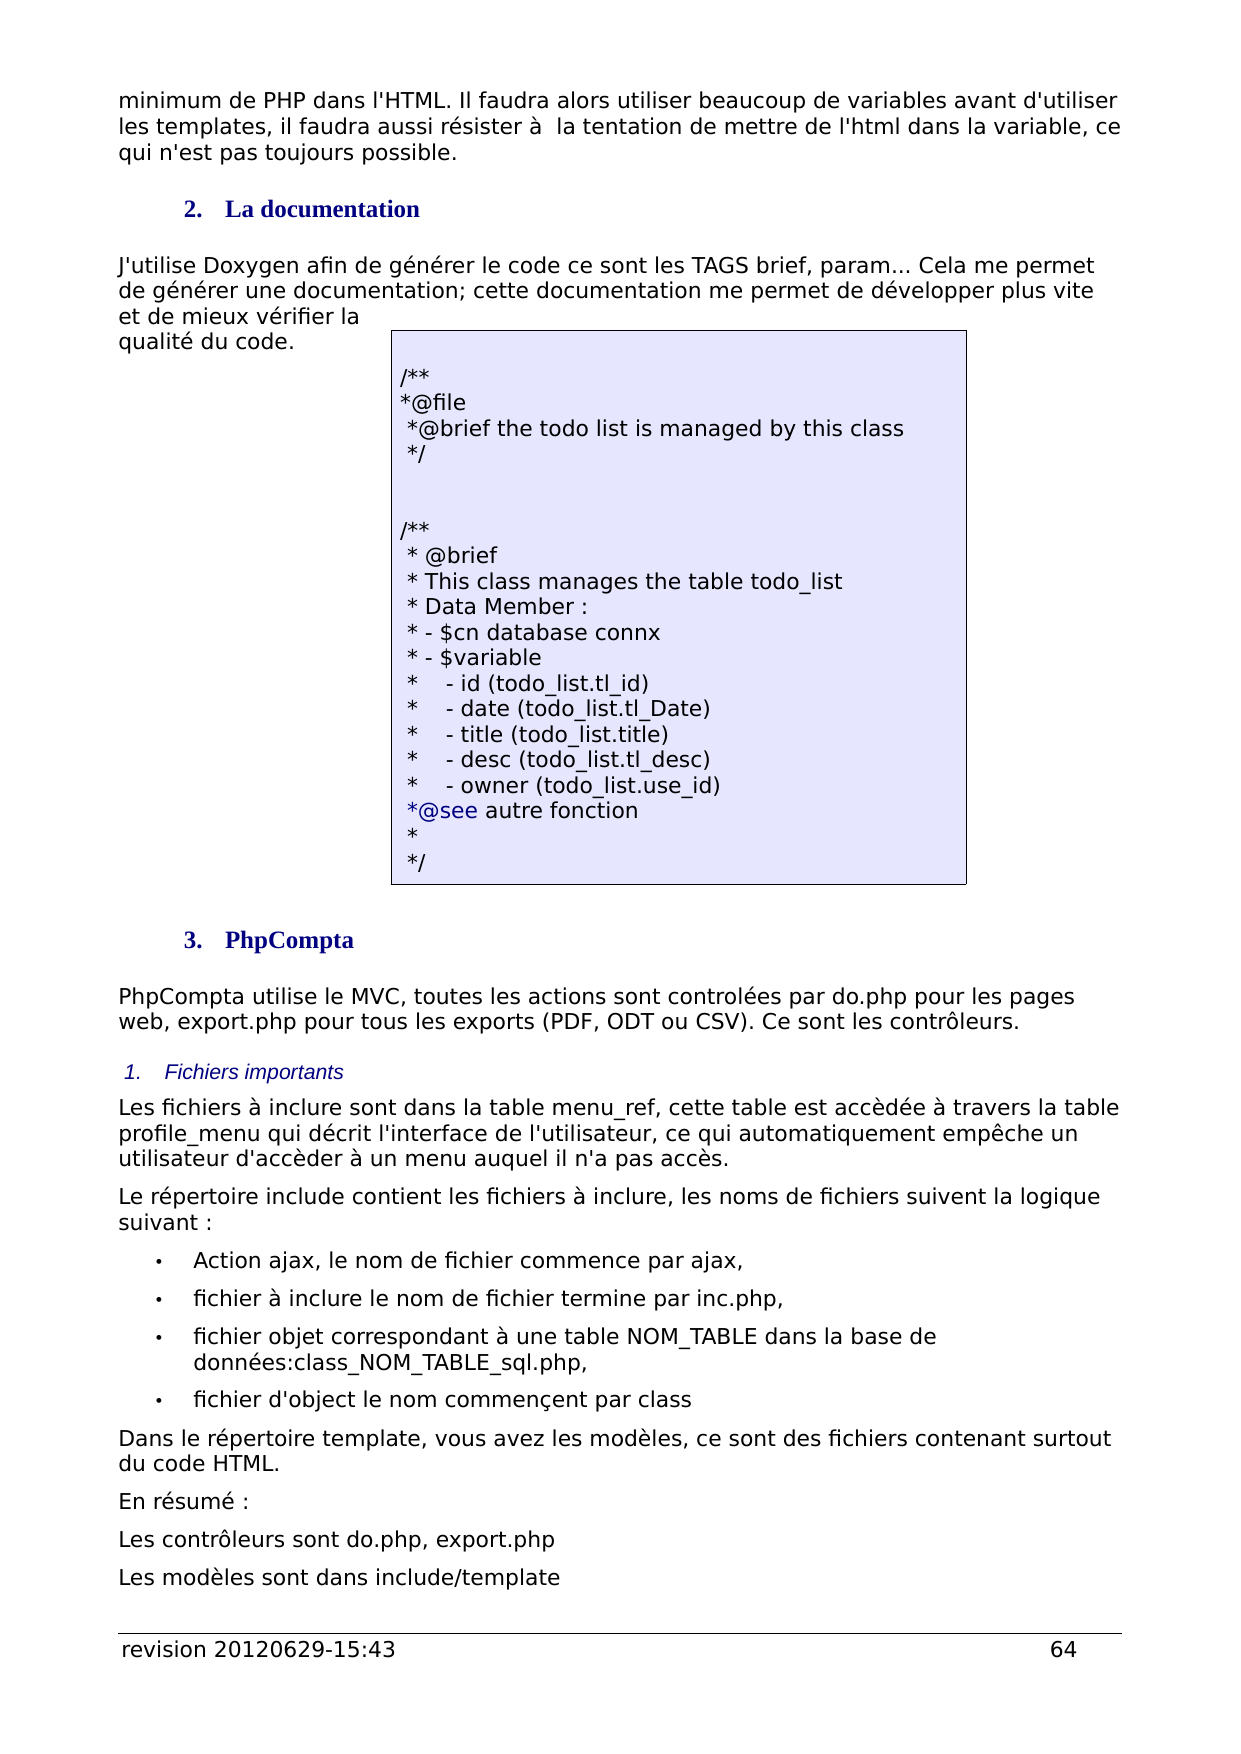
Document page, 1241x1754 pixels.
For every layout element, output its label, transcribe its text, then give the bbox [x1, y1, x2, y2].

list fichier à inclure le nom de fichier termine par inc.php, [156, 1286, 1122, 1312]
text Les modèles sont dans include/template [118, 1565, 1122, 1591]
text J'utilise Doxygen afin de générer le code ce sont les TAGS brief, param... Cela me permet de générer une documentation; cette documentation me permet de développer plus vite et de mieux vérifier la qualité du code. [118, 253, 1122, 896]
text Le répertoire include contient les fichiers à inclure, les noms de fichiers suivent la logique suivant : [118, 1184, 1122, 1236]
text *@see autre fonction * */ [400, 799, 957, 875]
subtitle Fichiers importants [118, 1059, 1122, 1084]
text /** [400, 339, 957, 390]
subtitle PhpCompta [177, 926, 1122, 954]
text Les contrôleurs sont do.php, export.php [118, 1527, 1122, 1553]
text En résumé : [118, 1489, 1122, 1515]
list Action ajax, le nom de fichier commence par ajax, [156, 1248, 1122, 1273]
text * @brief * This class manages the table todo_list * Data Member : * - $cn database connx * - $variable * - id (todo_list.tl_id) * - date (todo_list.tl_Date) * - title (todo_list.title) * - desc (todo_list.tl_desc) * - owner (todo_list.use_id) [400, 543, 957, 799]
text Dans le répertoire template, vous avez les modèles, ce sont des fichiers contenant surtout du code HTML. [118, 1426, 1122, 1477]
list fichier d'object le nom commençent par class [156, 1388, 1122, 1413]
text *@file *@brief the todo list is managed by this class */ /** [400, 390, 957, 543]
list fichier objet correspondant à une table NOM_TABLE dans la base de données:class_NOM_TABLE_sql.php, [156, 1324, 1122, 1375]
text Les fichiers à inclure sont dans la table menu_ref, cette table est accèdée à travers la table profile_menu qui décrit l'interface de l'utilisateur, ce qui automatiquement empêche un utilisateur d'accèder à un menu auquel il n'a pas accès. [118, 1095, 1122, 1172]
text PhpCompta utilise le MVC, toutes les actions sont controlées par do.php pour les pages web, export.php pour tous les exports (PDF, ODT ou CSV). Ce sont les contrôleurs. [118, 984, 1122, 1035]
text minimum de PHP dans l'HTML. Il faudra alors utiliser beaucoup de variables avant d'utiliser les templates, il faudra aussi résister à la tentation de mettre de l'html dans la variable, ce qui n'est pas toujours possible. [118, 88, 1122, 165]
subtitle La documentation [177, 194, 1122, 223]
